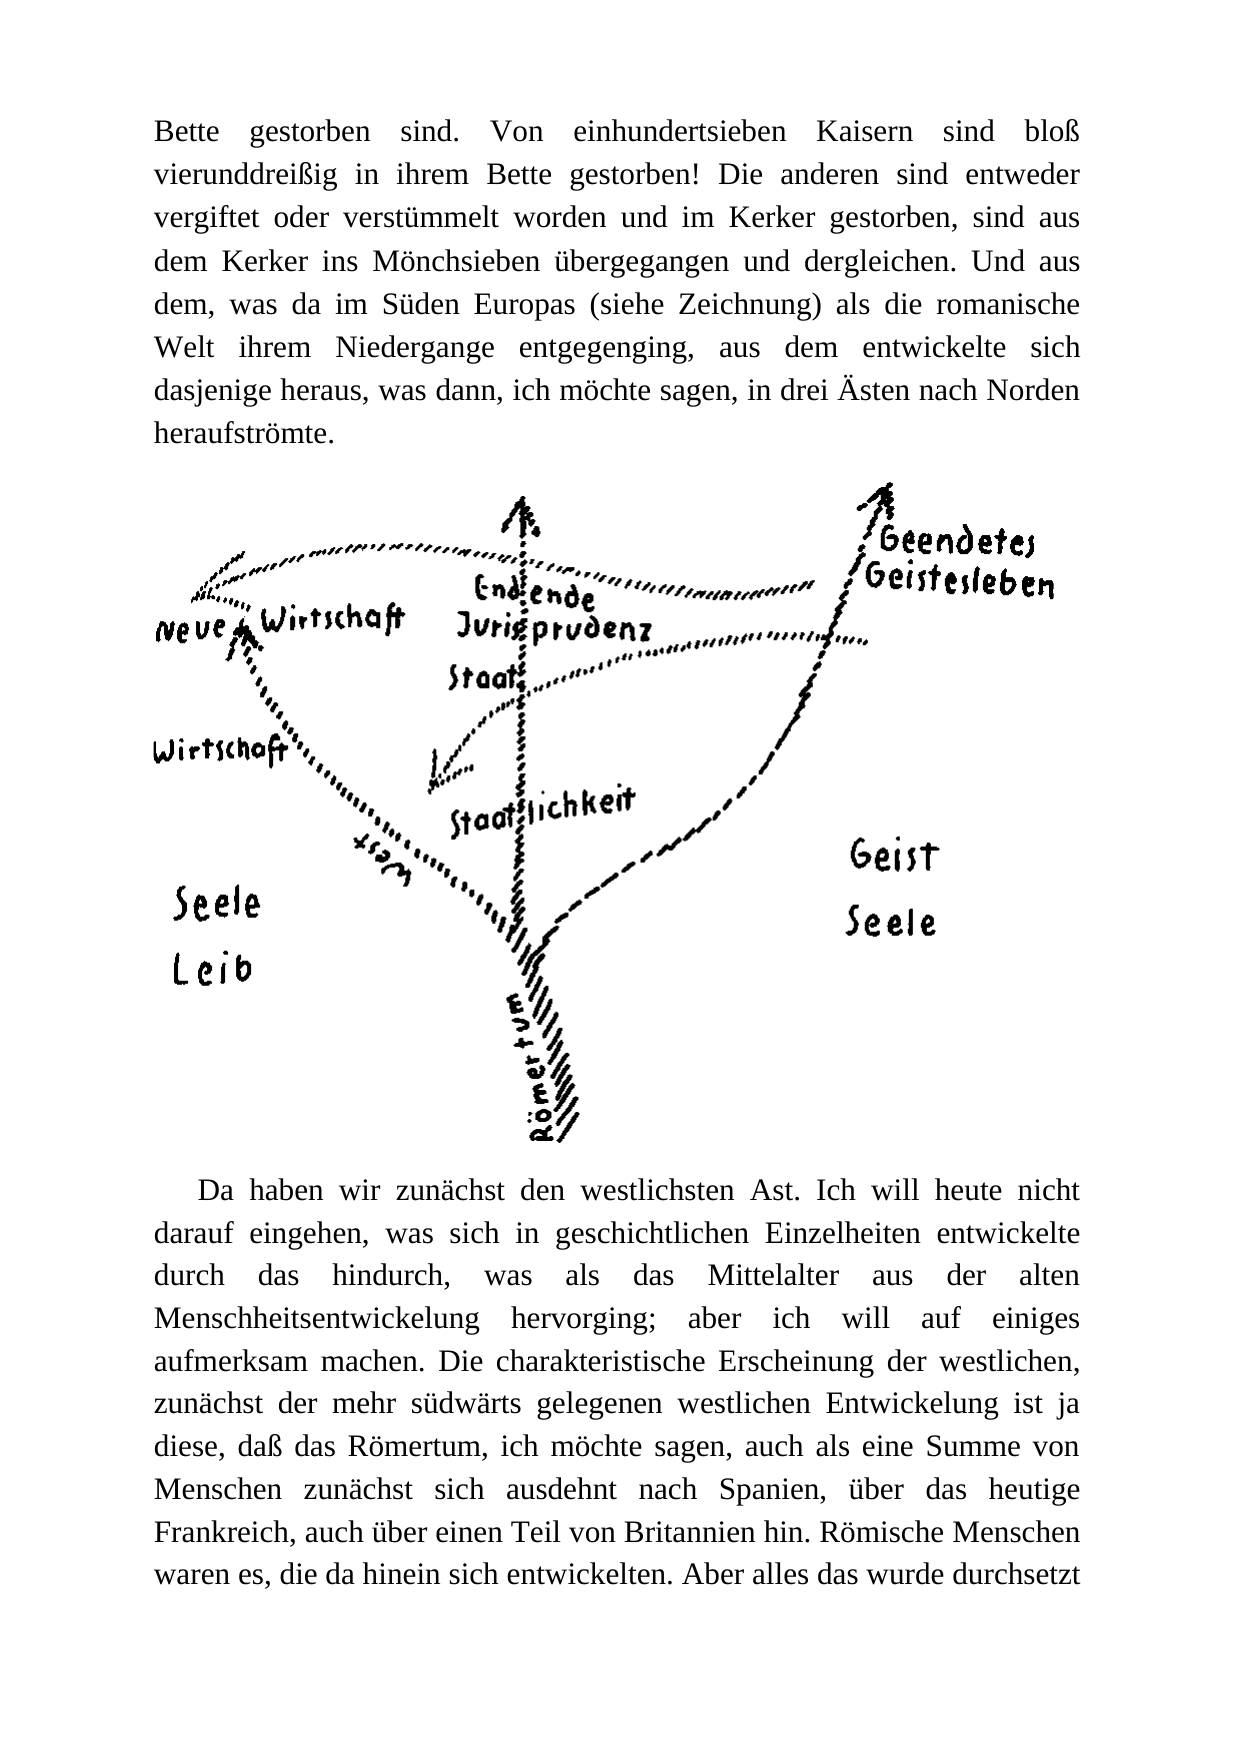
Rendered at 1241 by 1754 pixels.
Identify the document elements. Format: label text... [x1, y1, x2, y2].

picture [153, 482, 1054, 1143]
text Da haben wir zunächst den westlichsten Ast. Ich will heute nicht darauf eingehen, was sich in geschichtlichen Einzelheiten entwickelte durch das hindurch, was als das Mittelalter aus der alten Menschheitsentwickelung hervorging; aber ich will auf einiges aufmerksam machen. Die charakteristische Erscheinung der westlichen, zunächst der mehr südwärts gelegenen westlichen Entwickelung ist ja diese, daß das Römertum, ich möchte sagen, auch als eine Summe von Menschen zunächst sich ausdehnt nach Spanien, über das heutige Frankreich, auch über einen Teil von Britannien hin. Römische Menschen waren es, die da hinein sich entwickelten. Aber alles das wurde durchsetzt [154, 1171, 1081, 1591]
text Bette gestorben sind. Von einhundertsieben Kaisern sind bloß vierunddreißig in ihrem Bette gestorben! Die anderen sind entweder vergiftet oder verstümmelt worden und im Kerker gestorben, sind aus dem Kerker ins Mönchsieben übergegangen und dergleichen. Und aus dem, was da im Süden Europas (siehe Zeichnung) als die romanische Welt ihrem Niedergange entgegenging, aus dem entwickelte sich dasjenige heraus, was dann, ich möchte sagen, in drei Ästen nach Norden heraufströmte. [154, 112, 1081, 450]
